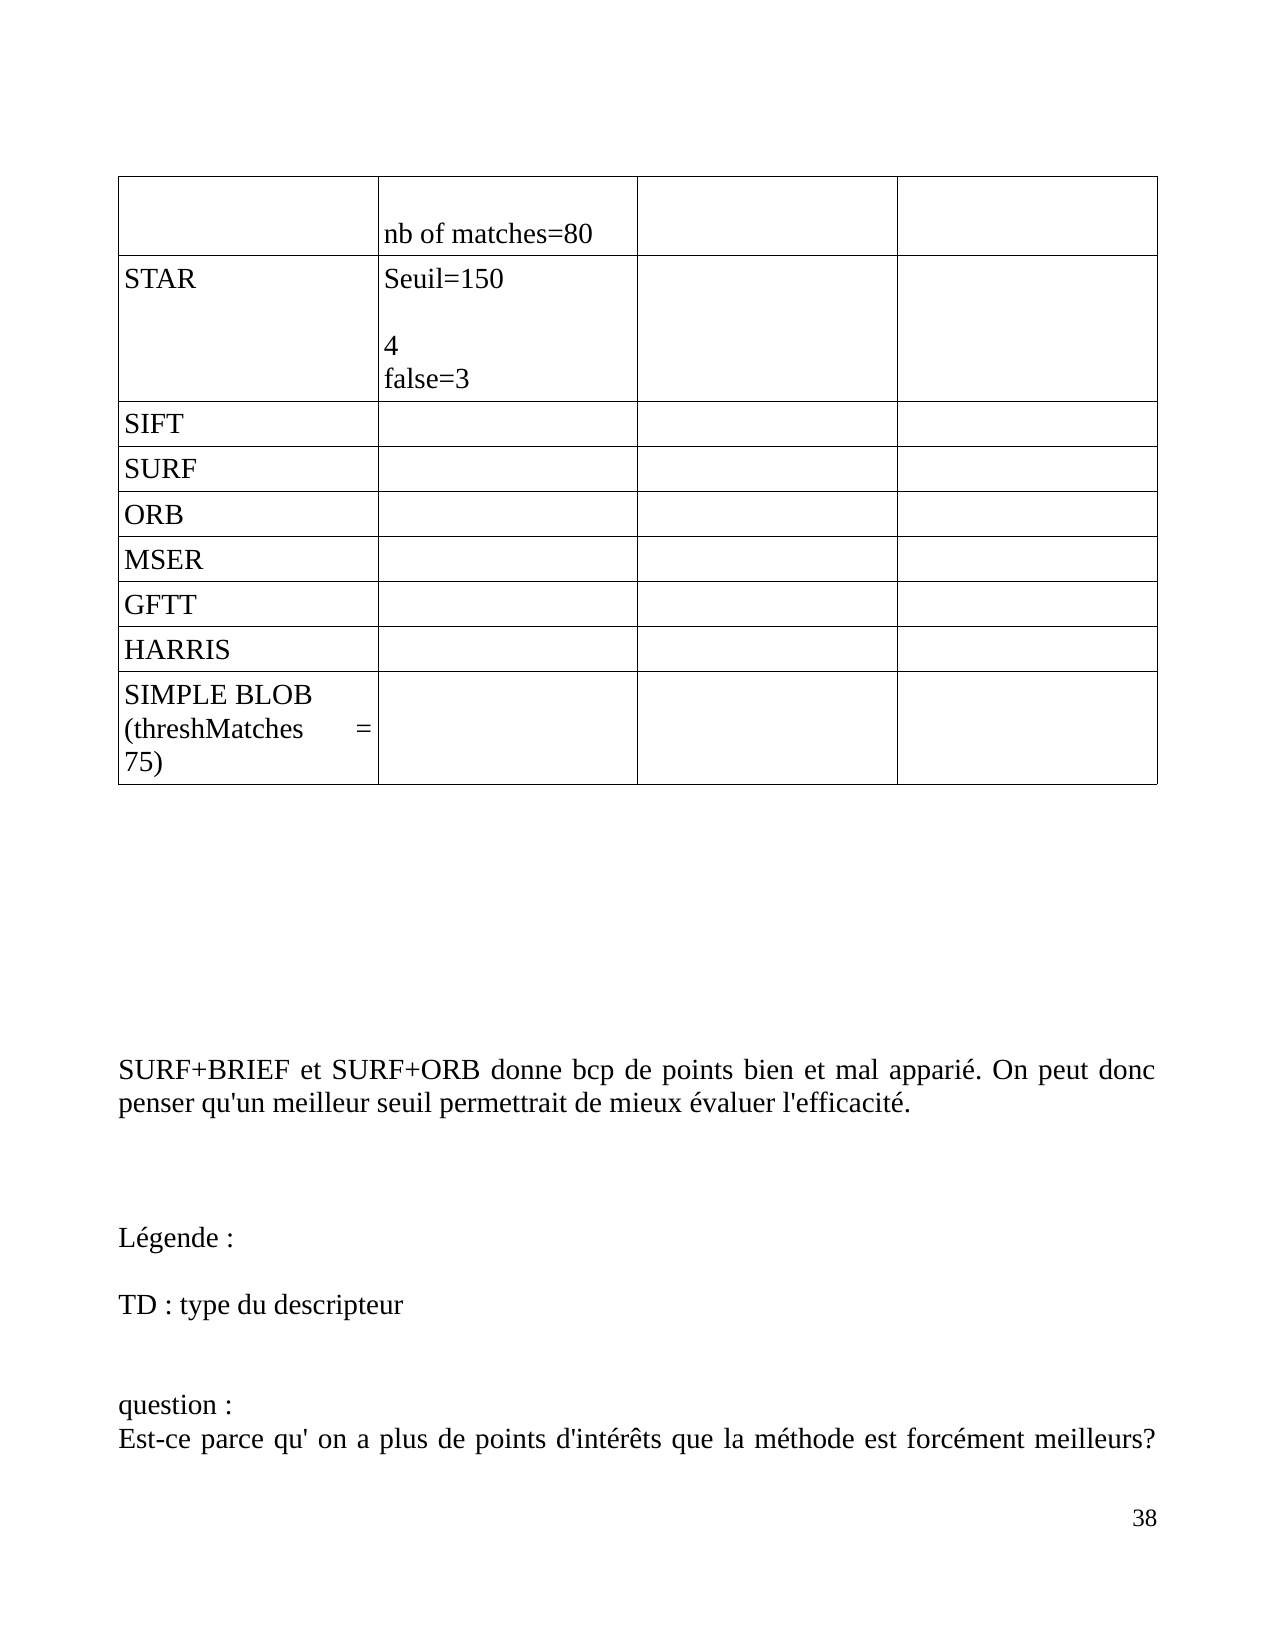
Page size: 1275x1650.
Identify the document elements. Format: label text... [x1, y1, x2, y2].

table_cell HARRIS [119, 627, 378, 671]
table_cell [379, 402, 637, 446]
table_cell [898, 627, 1157, 671]
text TD : type du descripteur [118, 1287, 1157, 1320]
table_cell Seuil=150 4 false=3 [379, 256, 637, 401]
table_cell ORB [119, 492, 378, 536]
table_cell [638, 447, 897, 491]
table_cell [638, 582, 897, 626]
table_cell [379, 582, 637, 626]
table_cell [898, 492, 1157, 536]
table_cell [638, 537, 897, 581]
table_cell SIFT [119, 402, 378, 446]
table_cell SIMPLE BLOB (threshMatches = 75) [119, 672, 378, 783]
table_cell [119, 177, 378, 255]
table_cell [379, 672, 637, 783]
table_cell [638, 402, 897, 446]
table_cell STAR [119, 256, 378, 401]
table_cell [638, 627, 897, 671]
text question : [118, 1387, 1157, 1421]
table_cell [898, 537, 1157, 581]
table_cell [638, 672, 897, 783]
table_cell [379, 627, 637, 671]
table_cell [898, 256, 1157, 401]
table_cell [638, 492, 897, 536]
table_cell [379, 492, 637, 536]
table_cell [898, 672, 1157, 783]
table_cell MSER [119, 537, 378, 581]
table_cell [379, 447, 637, 491]
table_cell SURF [119, 447, 378, 491]
table_cell [638, 256, 897, 401]
table_cell nb of matches=80 [379, 177, 637, 255]
table_cell [898, 402, 1157, 446]
table_cell [638, 177, 897, 255]
text Est-ce parce qu' on a plus de points d'intérêts que la méthode est forcément meilleurs? [118, 1421, 1157, 1454]
table_cell GFTT [119, 582, 378, 626]
table_cell [898, 582, 1157, 626]
text SURF+BRIEF et SURF+ORB donne bcp de points bien et mal apparié. On peut donc penser qu'un meilleur seuil permettrait de mieux évaluer l'efficacité. [118, 1052, 1157, 1119]
text Légende : [118, 1220, 1157, 1253]
table_cell [379, 537, 637, 581]
table_cell [898, 447, 1157, 491]
table_cell [898, 177, 1157, 255]
